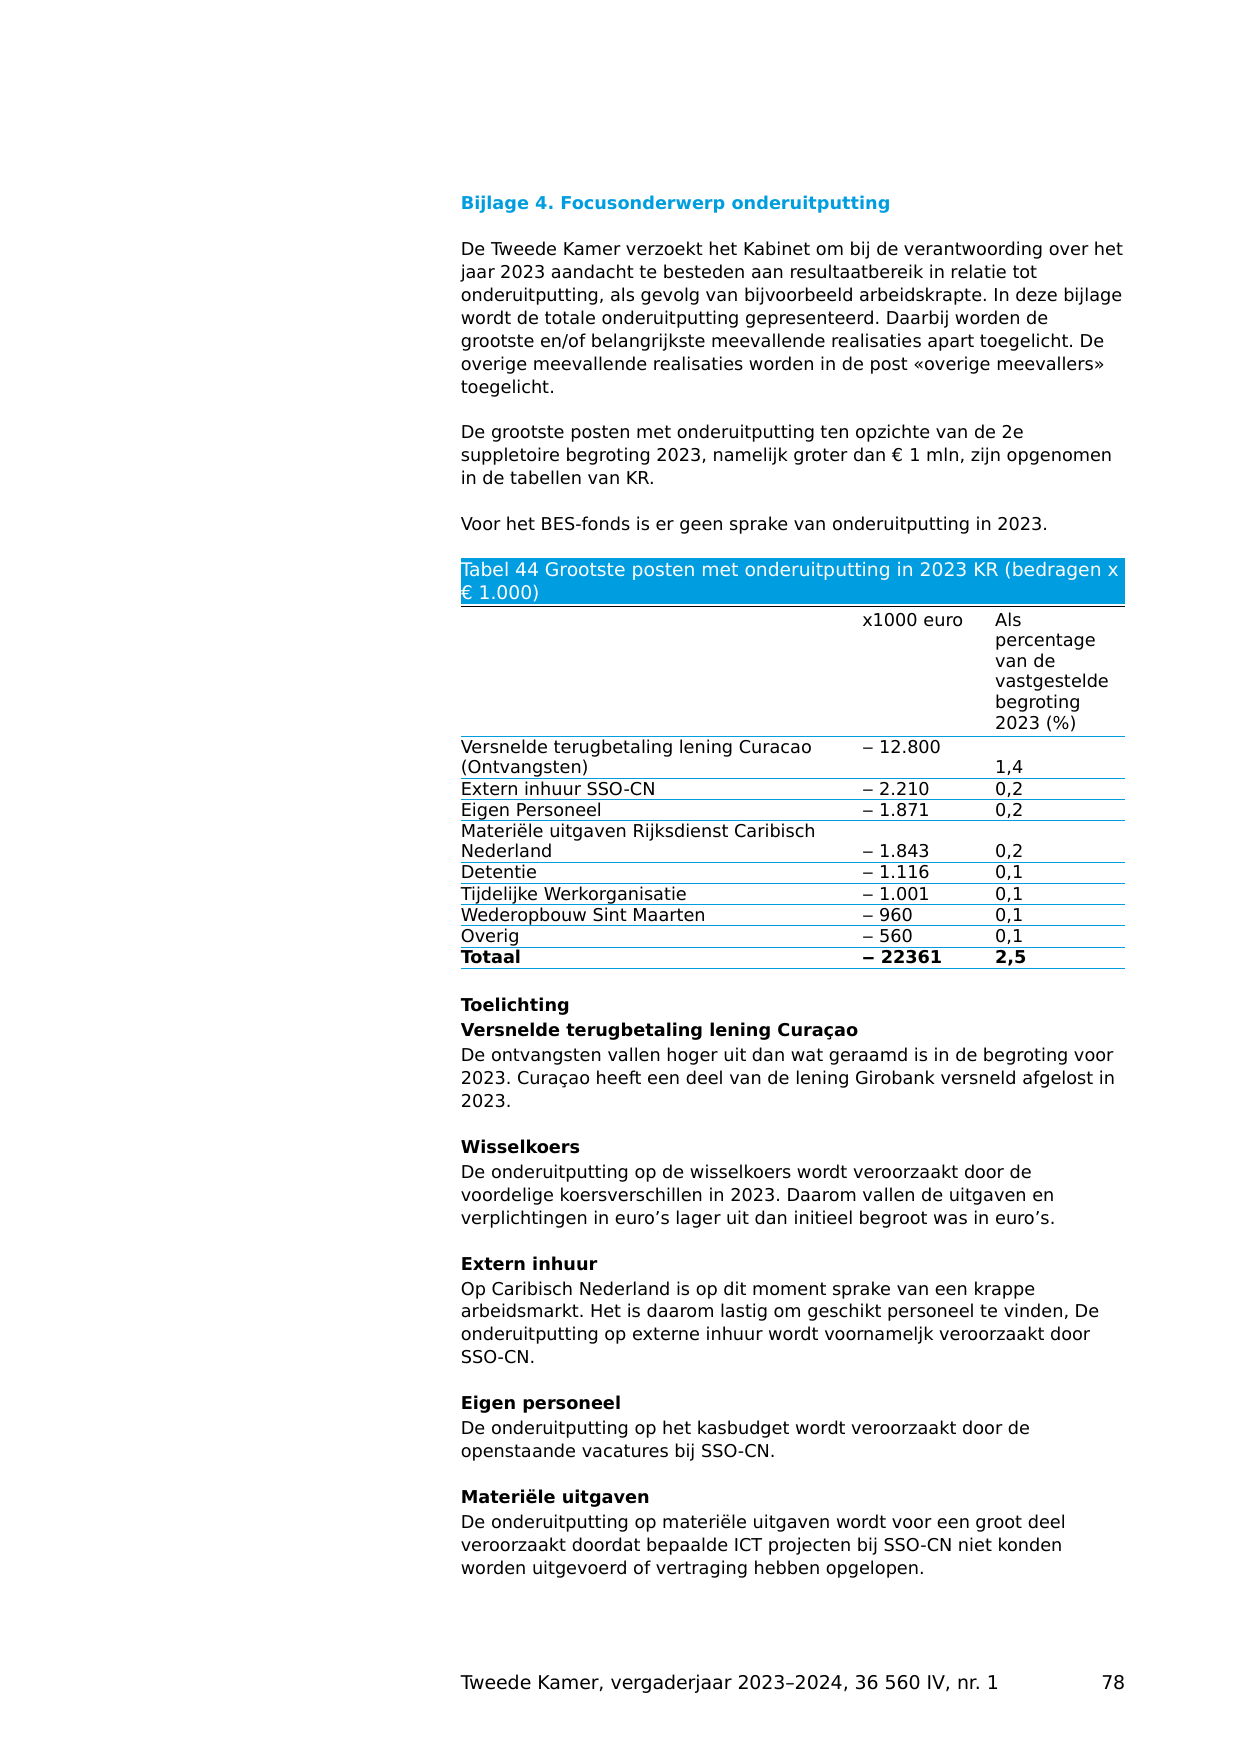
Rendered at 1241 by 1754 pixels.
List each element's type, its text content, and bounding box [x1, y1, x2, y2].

text De Tweede Kamer verzoekt het Kabinet om bĳ de verantwoording over het jaar 2023 aandacht te besteden aan resultaatbereik in relatie tot onderuitputting, als gevolg van bĳvoorbeeld arbeidskrapte. In deze bĳlage wordt de totale onderuitputting gepresenteerd. Daarbĳ worden de grootste en/of belangrĳkste meevallende realisaties apart toegelicht. De overige meevallende realisaties worden in de post «overige meevallers» toegelicht. [461, 237, 1125, 398]
table_cell ‒ 22361 [859, 948, 992, 968]
table_cell 0,2 [992, 779, 1125, 799]
text Extern inhuur [461, 1252, 1125, 1274]
table_cell 1,4 [992, 737, 1125, 778]
text Materiële uitgaven [461, 1485, 1125, 1508]
table_cell ‒ 2.210 [859, 779, 992, 799]
table_cell ‒ 12.800 [859, 737, 992, 778]
text Op Caribisch Nederland is op dit moment sprake van een krappe arbeidsmarkt. Het is daarom lastig om geschikt personeel te vinden, De onderuitputting op externe inhuur wordt voornameljk veroorzaakt door SSO-CN. [461, 1277, 1125, 1368]
table_cell Tijdelijke Werkorganisatie [461, 884, 859, 904]
table_cell Wederopbouw Sint Maarten [461, 905, 859, 925]
table_cell 0,2 [992, 821, 1125, 862]
table_cell ‒ 1.871 [859, 800, 992, 820]
table_cell Versnelde terugbetaling lening Curacao (Ontvangsten) [461, 737, 859, 778]
text Versnelde terugbetaling lening Curaçao [461, 1018, 1125, 1041]
table_cell 0,1 [992, 926, 1125, 947]
table_cell Eigen Personeel [461, 800, 859, 820]
table_cell ‒ 1.001 [859, 884, 992, 904]
table_cell Extern inhuur SSO-CN [461, 779, 859, 799]
text Voor het BES-fonds is er geen sprake van onderuitputting in 2023. [461, 512, 1125, 535]
text De onderuitputting op de wisselkoers wordt veroorzaakt door de voordelige koersverschillen in 2023. Daarom vallen de uitgaven en verplichtingen in euro’s lager uit dan initieel begroot was in euro’s. [461, 1160, 1125, 1229]
table_cell 0,2 [992, 800, 1125, 820]
title Bijlage 4. Focusonderwerp onderuitputting [461, 191, 1125, 214]
table_cell x1000 euro [859, 607, 992, 736]
table_cell ‒ 1.843 [859, 821, 992, 862]
table_cell Overig [461, 926, 859, 947]
table_cell Als percentage van de vastgestelde begroting 2023 (%) [992, 607, 1125, 736]
table_cell Detentie [461, 863, 859, 883]
text De grootste posten met onderuitputting ten opzichte van de 2e suppletoire begroting 2023, namelijk groter dan € 1 mln, zijn opgenomen in de tabellen van KR. [461, 421, 1125, 489]
text Eigen personeel [461, 1391, 1125, 1414]
table_cell [461, 607, 859, 736]
table_cell 0,1 [992, 884, 1125, 904]
text Toelichting [461, 993, 1125, 1016]
table_cell 2,5 [992, 948, 1125, 968]
text De ontvangsten vallen hoger uit dan wat geraamd is in de begroting voor 2023. Curaçao heeft een deel van de lening Girobank versneld afgelost in 2023. [461, 1043, 1125, 1112]
table_cell ‒ 960 [859, 905, 992, 925]
text Wisselkoers [461, 1135, 1125, 1158]
table_cell ‒ 560 [859, 926, 992, 947]
table_cell 0,1 [992, 905, 1125, 925]
table_cell Totaal [461, 948, 859, 968]
table_cell 0,1 [992, 863, 1125, 883]
text De onderuitputting op materiële uitgaven wordt voor een groot deel veroorzaakt doordat bepaalde ICT projecten bij SSO-CN niet konden worden uitgevoerd of vertraging hebben opgelopen. [461, 1510, 1125, 1579]
table_cell Materiële uitgaven Rijksdienst Caribisch Nederland [461, 821, 859, 862]
table_cell ‒ 1.116 [859, 863, 992, 883]
text De onderuitputting op het kasbudget wordt veroorzaakt door de openstaande vacatures bij SSO-CN. [461, 1416, 1125, 1462]
